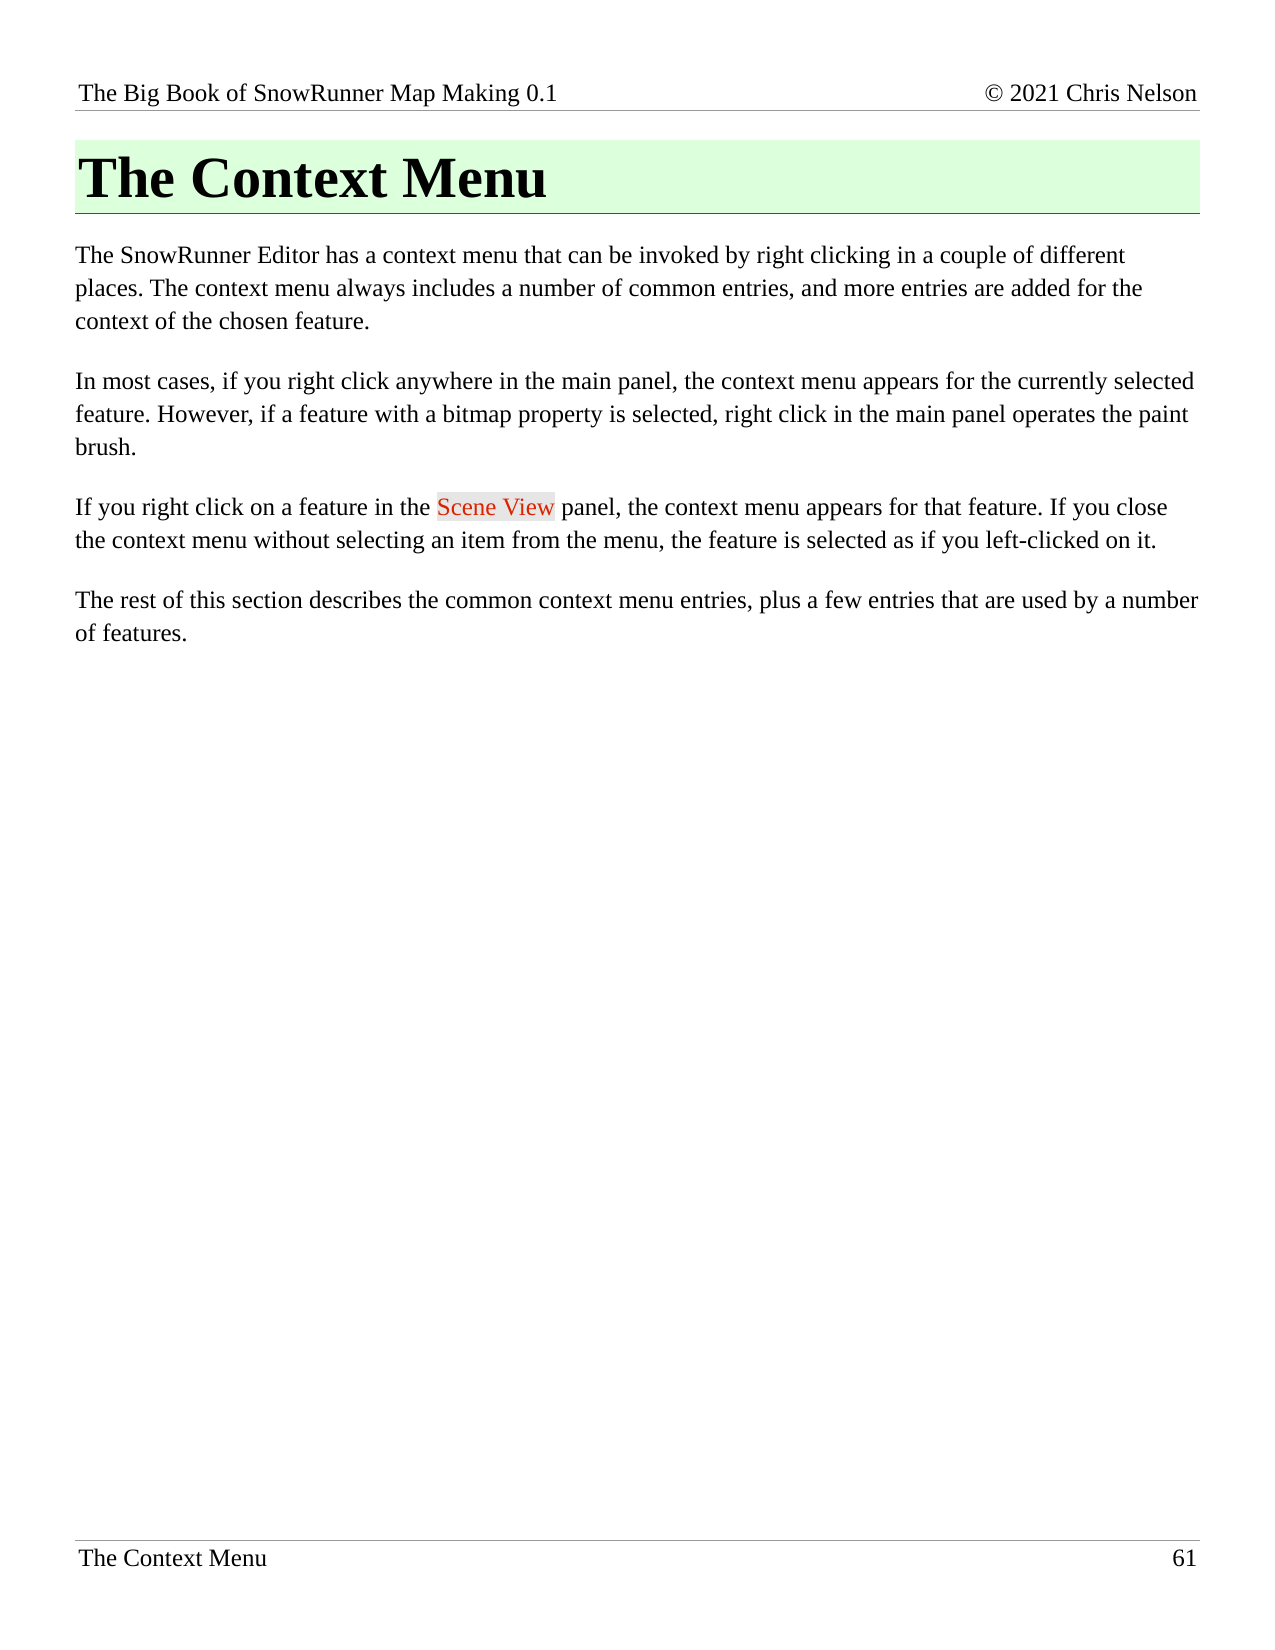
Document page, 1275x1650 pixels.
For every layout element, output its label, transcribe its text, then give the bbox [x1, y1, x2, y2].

subtitle The Context Menu [75, 140, 1200, 213]
text The SnowRunner Editor has a context menu that can be invoked by right clicking in a couple of different places. The context menu always includes a number of common entries, and more entries are added for the context of the chosen feature. [75, 240, 1200, 335]
text In most cases, if you right click anywhere in the main panel, the context menu appears for the currently selected feature. However, if a feature with a bitmap property is selected, right click in the main panel operates the paint brush. [75, 366, 1200, 461]
text If you right click on a feature in the Scene View panel, the context menu appears for that feature. If you close the context menu without selecting an item from the menu, the feature is selected as if you left-clicked on it. [75, 492, 1200, 554]
text The rest of this section describes the common context menu entries, plus a few entries that are used by a number of features. [75, 585, 1200, 647]
